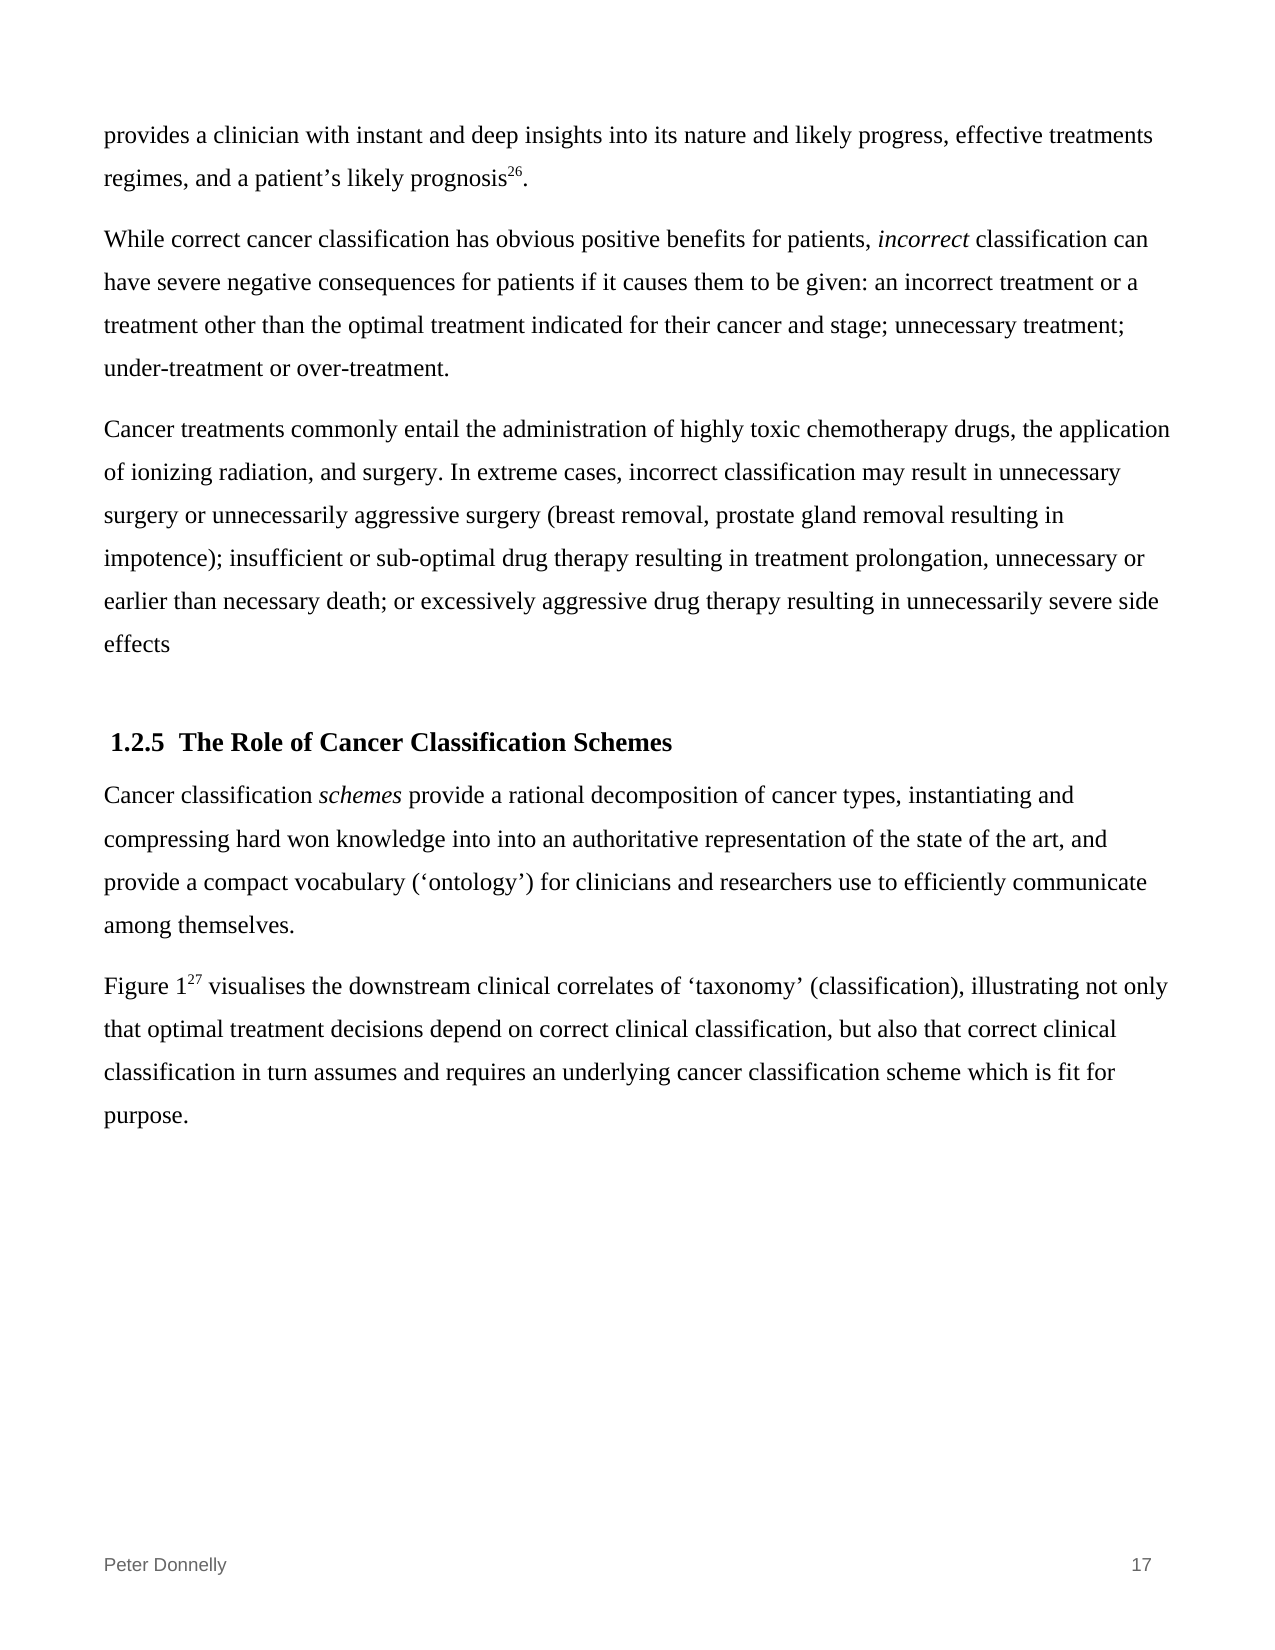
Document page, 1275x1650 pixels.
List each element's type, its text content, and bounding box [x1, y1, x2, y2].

text While correct cancer classification has obvious positive benefits for patients, incorrect classification can have severe negative consequences for patients if it causes them to be given: an incorrect treatment or a treatment other than the optimal treatment indicated for their cancer and stage; unnecessary treatment; under-treatment or over-treatment. [103, 224, 1181, 382]
text provides a clinician with instant and deep insights into its nature and likely progress, effective treatments regimes, and a patient’s likely prognosis. [103, 120, 1181, 192]
subtitle The Role of Cancer Classification Schemes [103, 726, 1181, 757]
text Cancer classification schemes provide a rational decomposition of cancer types, instantiating and compressing hard won knowledge into into an authoritative representation of the state of the art, and provide a compact vocabulary (‘ontology’) for clinicians and researchers use to efficiently communicate among themselves. [103, 781, 1181, 939]
text Cancer treatments commonly entail the administration of highly toxic chemotherapy drugs, the application of ionizing radiation, and surgery. In extreme cases, incorrect classification may result in unnecessary surgery or unnecessarily aggressive surgery (breast removal, prostate gland removal resulting in impotence); insufficient or sub-optimal drug therapy resulting in treatment prolongation, unnecessary or earlier than necessary death; or excessively aggressive drug therapy resulting in unnecessarily severe side effects [103, 414, 1181, 658]
text Figure 1 visualises the downstream clinical correlates of ‘taxonomy’ (classification), illustrating not only that optimal treatment decisions depend on correct clinical classification, but also that correct clinical classification in turn assumes and requires an underlying cancer classification scheme which is fit for purpose. [103, 971, 1181, 1129]
